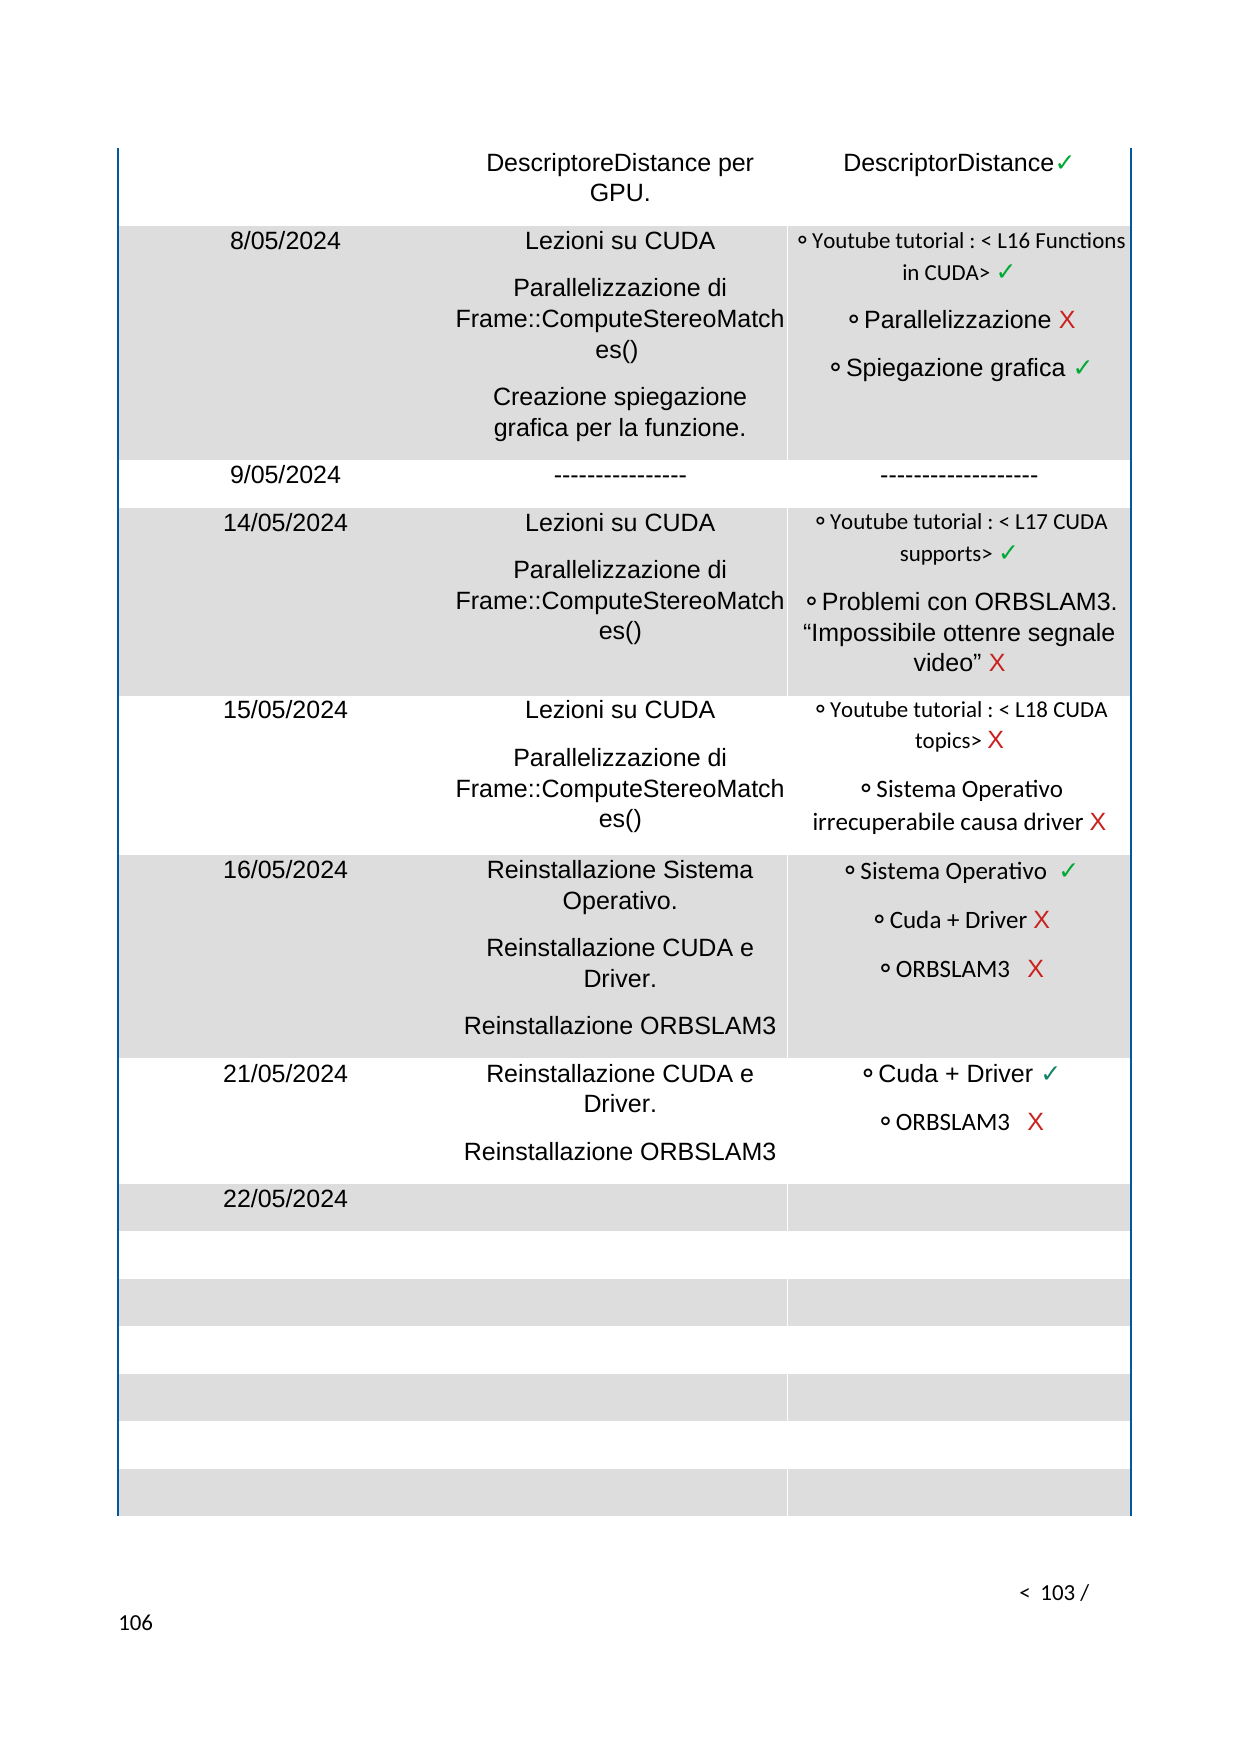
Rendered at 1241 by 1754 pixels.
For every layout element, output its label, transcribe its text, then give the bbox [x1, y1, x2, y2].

table_cell [788, 1231, 1130, 1279]
table_cell 21/05/2024 [119, 1059, 453, 1184]
table_cell 16/05/2024 [119, 855, 453, 1058]
table_cell Reinstallazione Sistema Operativo. Reinstallazione CUDA e Driver. Reinstallazione ORBSLAM3 [453, 855, 787, 1058]
table_cell [453, 1469, 787, 1516]
table_cell [119, 1326, 453, 1374]
table_cell 14/05/2024 [119, 508, 453, 696]
table_cell ---------------- [453, 460, 787, 507]
table_cell [453, 1421, 787, 1468]
table_cell [788, 1326, 1130, 1374]
table_cell [119, 1421, 453, 1468]
table_cell 15/05/2024 [119, 696, 453, 855]
table_cell [453, 1374, 787, 1421]
table_cell Reinstallazione CUDA e Driver. Reinstallazione ORBSLAM3 [453, 1059, 787, 1184]
table_cell [119, 1231, 453, 1279]
table_cell [788, 1279, 1130, 1326]
table_cell ⚬Sistema Operativo ✓ ⚬Cuda + Driver X ⚬ORBSLAM3 X [788, 855, 1130, 1058]
table_cell [453, 1184, 787, 1231]
table_cell 9/05/2024 [119, 460, 453, 507]
table_cell [119, 148, 453, 226]
table_cell 8/05/2024 [119, 226, 453, 460]
table_cell ⚬Youtube tutorial : < L18 CUDA topics> X ⚬Sistema Operativo irrecuperabile causa driver X [788, 696, 1130, 855]
table_cell ⚬Youtube tutorial : < L17 CUDA supports> ✓ ⚬Problemi con ORBSLAM3. “Impossibile ottenre segnale video” X [788, 508, 1130, 696]
table_cell [788, 1421, 1130, 1468]
table_cell [119, 1374, 453, 1421]
table_cell [119, 1279, 453, 1326]
table_cell [453, 1326, 787, 1374]
table_cell [788, 1184, 1130, 1231]
table_cell ------------------- [788, 460, 1130, 507]
table_cell Lezioni su CUDA Parallelizzazione di Frame::ComputeStereoMatches() [453, 508, 787, 696]
table_cell DescriptorDistance✓ [788, 148, 1130, 226]
table_cell [453, 1231, 787, 1279]
table_cell [119, 1469, 453, 1516]
table_cell 22/05/2024 [119, 1184, 453, 1231]
table_cell Lezioni su CUDA Parallelizzazione di Frame::ComputeStereoMatches() Creazione spiegazione grafica per la funzione. [453, 226, 787, 460]
table_cell [788, 1374, 1130, 1421]
table_cell DescriptoreDistance per GPU. [453, 148, 787, 226]
table_cell [453, 1279, 787, 1326]
table_cell Lezioni su CUDA Parallelizzazione di Frame::ComputeStereoMatches() [453, 696, 787, 855]
table_cell ⚬Cuda + Driver ✓ ⚬ORBSLAM3 X [788, 1059, 1130, 1184]
table_cell ⚬Youtube tutorial : < L16 Functions in CUDA> ✓ ⚬Parallelizzazione X ⚬Spiegazione grafica ✓ [788, 226, 1130, 460]
table_cell [788, 1469, 1130, 1516]
